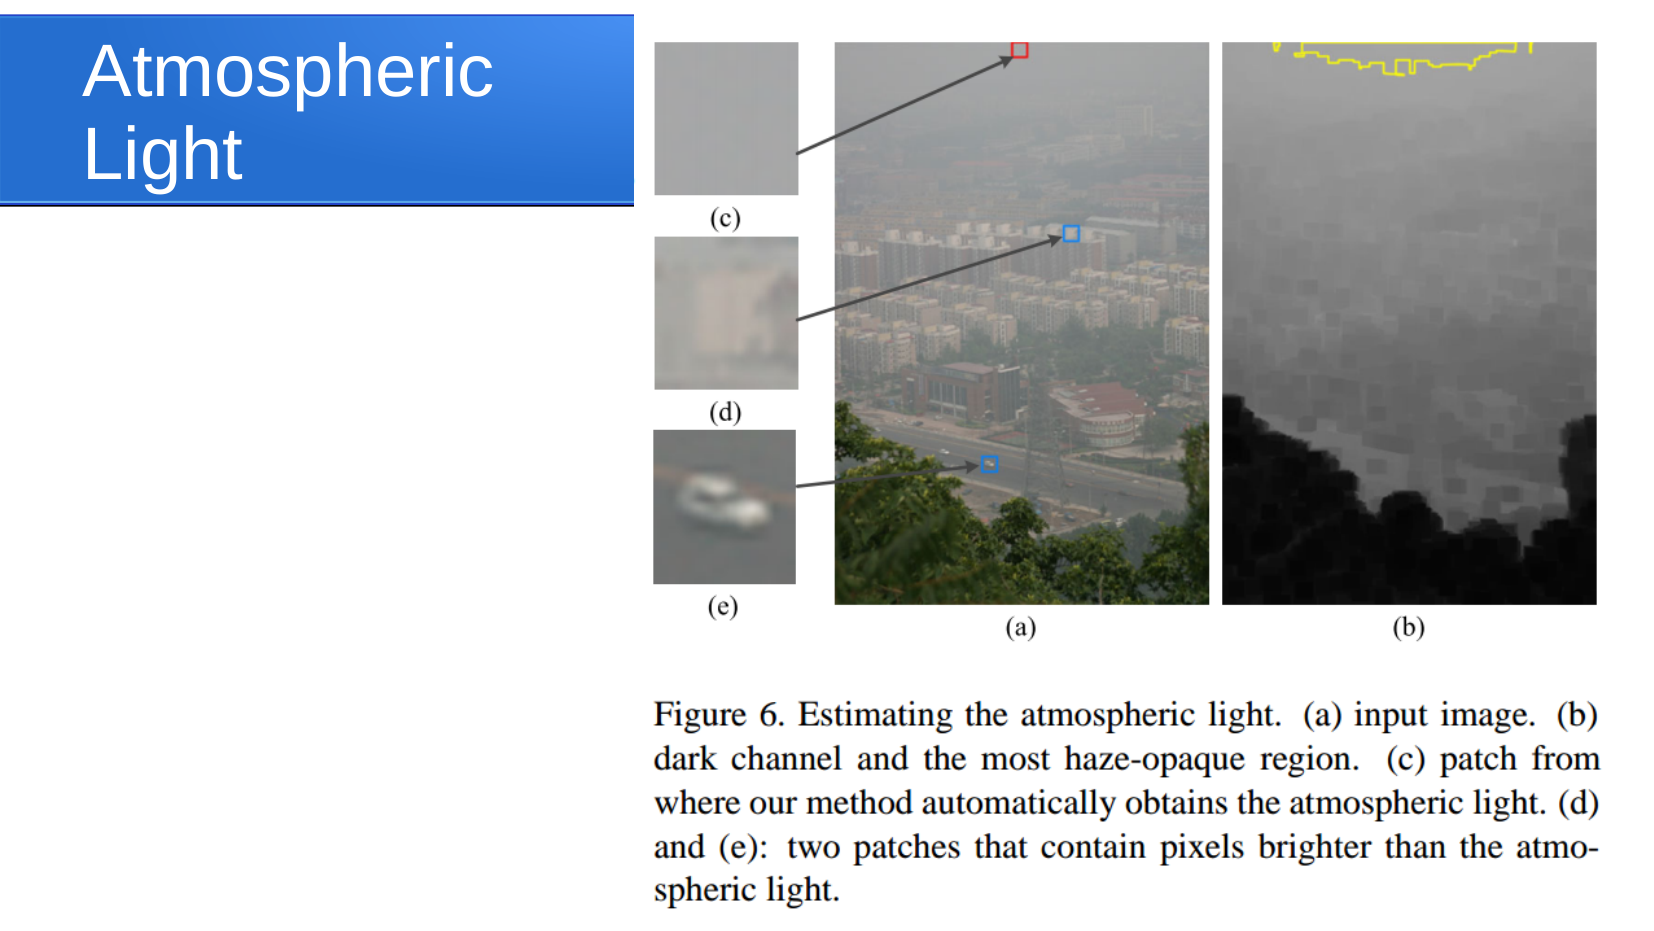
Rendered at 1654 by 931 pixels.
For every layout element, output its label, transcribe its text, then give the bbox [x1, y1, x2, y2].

title Atmospheric Light [82, 29, 634, 196]
picture [634, 6, 1650, 931]
